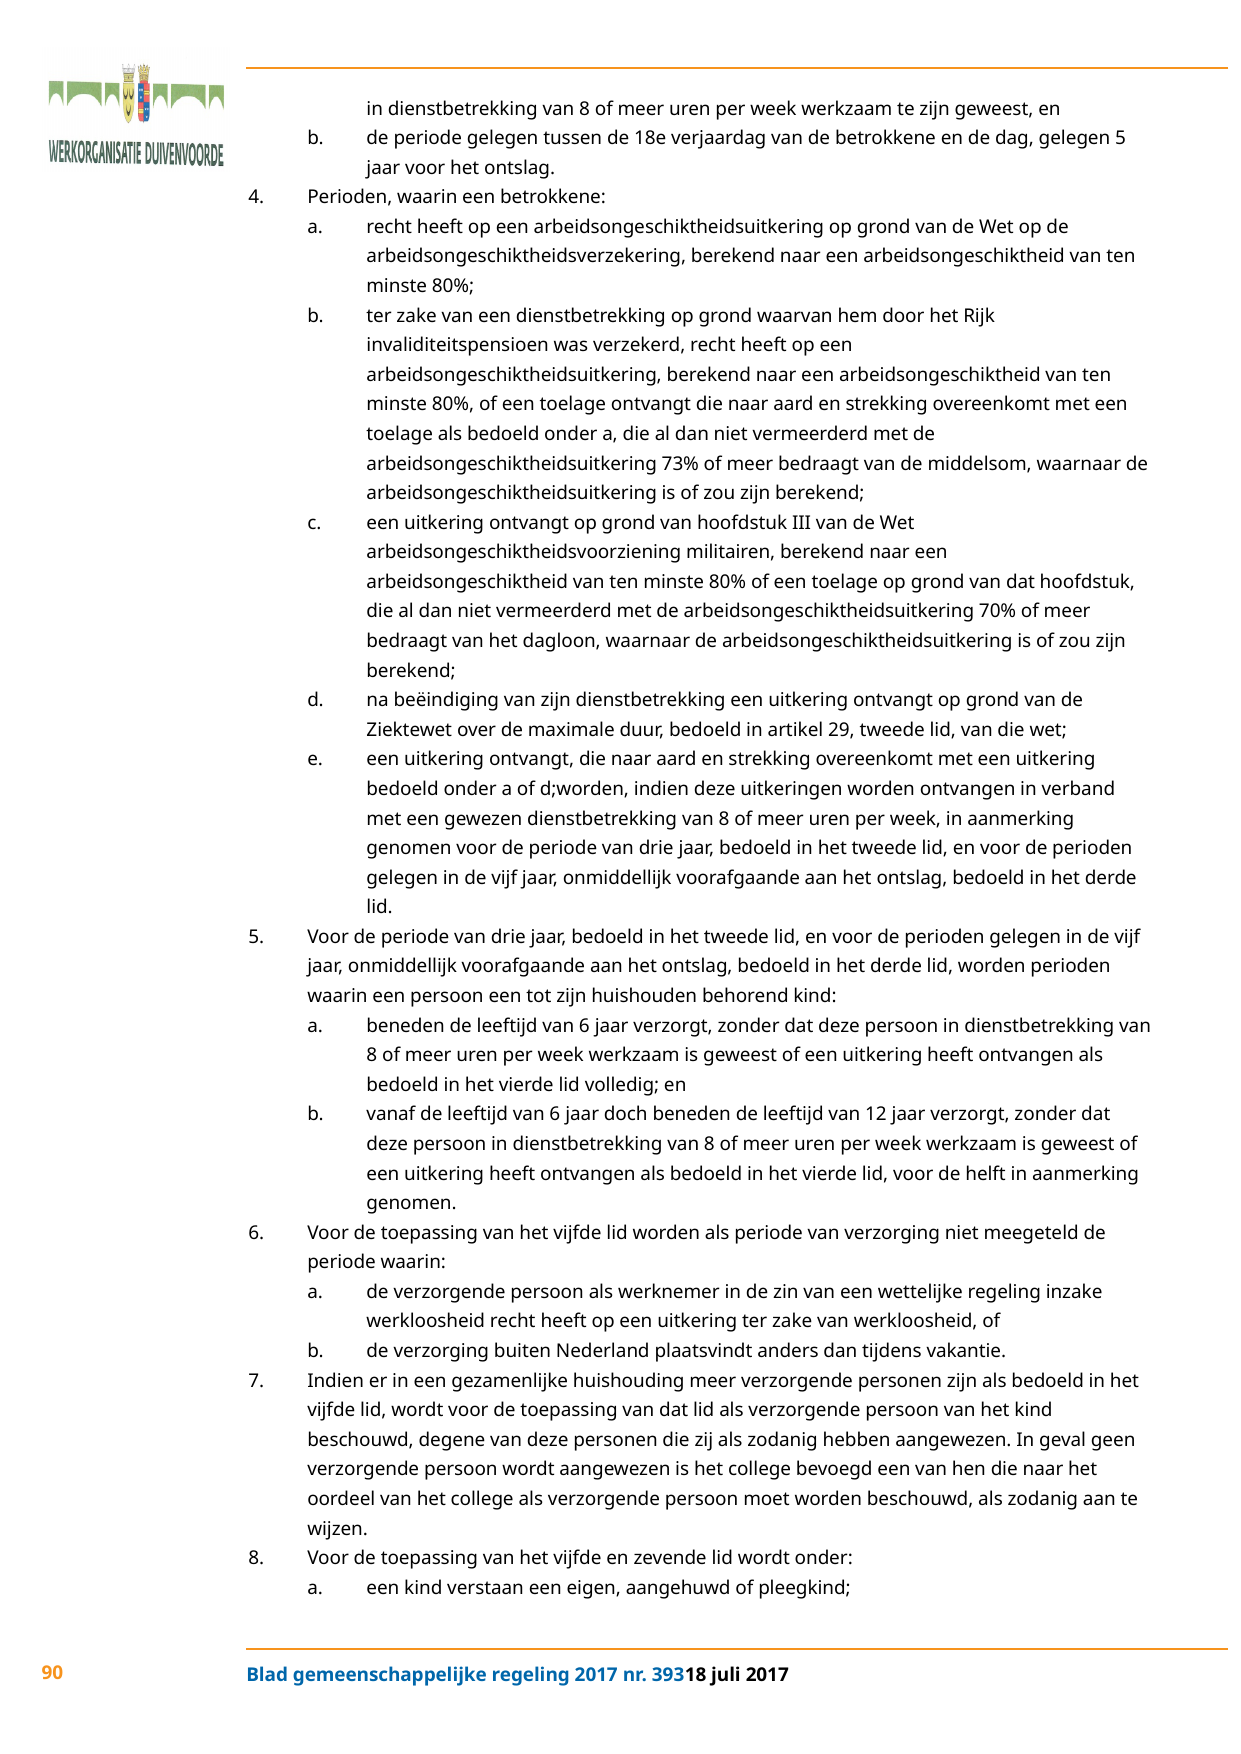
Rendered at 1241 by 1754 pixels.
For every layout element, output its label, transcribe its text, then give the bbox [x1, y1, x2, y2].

list Perioden, waarin een betrokkene: [248, 183, 1152, 209]
list in dienstbetrekking van 8 of meer uren per week werkzaam te zijn geweest, en [307, 95, 1152, 121]
list recht heeft op een arbeidsongeschiktheidsuitkering op grond van de Wet op de arbeidsongeschiktheidsverzekering, berekend naar een arbeidsongeschiktheid van ten minste 80%; [307, 213, 1152, 298]
list beneden de leeftijd van 6 jaar verzorgt, zonder dat deze persoon in dienstbetrekking van 8 of meer uren per week werkzaam is geweest of een uitkering heeft ontvangen als bedoeld in het vierde lid volledig; en [307, 1012, 1152, 1097]
list een uitkering ontvangt op grond van hoofdstuk III van de Wet arbeidsongeschiktheidsvoorziening militairen, berekend naar een arbeidsongeschiktheid van ten minste 80% of een toelage op grond van dat hoofdstuk, die al dan niet vermeerderd met de arbeidsongeschiktheidsuitkering 70% of meer bedraagt van het dagloon, waarnaar de arbeidsongeschiktheidsuitkering is of zou zijn berekend; [307, 509, 1152, 683]
list de verzorgende persoon als werknemer in de zin van een wettelijke regeling inzake werkloosheid recht heeft op een uitkering ter zake van werkloosheid, of [307, 1278, 1152, 1333]
list Voor de toepassing van het vijfde lid worden als periode van verzorging niet meegeteld de periode waarin: [248, 1219, 1152, 1274]
picture [41, 47, 231, 172]
list na beëindiging van zijn dienstbetrekking een uitkering ontvangt op grond van de Ziektewet over de maximale duur, bedoeld in artikel 29, tweede lid, van die wet; [307, 686, 1152, 742]
list de verzorging buiten Nederland plaatsvindt anders dan tijdens vakantie. [307, 1337, 1152, 1363]
list de periode gelegen tussen de 18e verjaardag van de betrokkene en de dag, gelegen 5 jaar voor het ontslag. [307, 124, 1152, 180]
list Voor de toepassing van het vijfde en zevende lid wordt onder: [248, 1544, 1152, 1570]
list een uitkering ontvangt, die naar aard en strekking overeenkomt met een uitkering bedoeld onder a of d;worden, indien deze uitkeringen worden ontvangen in verband met een gewezen dienstbetrekking van 8 of meer uren per week, in aanmerking genomen voor de periode van drie jaar, bedoeld in het tweede lid, en voor de perioden gelegen in de vijf jaar, onmiddellijk voorafgaande aan het ontslag, bedoeld in het derde lid. [307, 746, 1152, 919]
list Voor de periode van drie jaar, bedoeld in het tweede lid, en voor de perioden gelegen in de vijf jaar, onmiddellijk voorafgaande aan het ontslag, bedoeld in het derde lid, worden perioden waarin een persoon een tot zijn huishouden behorend kind: [248, 923, 1152, 1008]
list vanaf de leeftijd van 6 jaar doch beneden de leeftijd van 12 jaar verzorgt, zonder dat deze persoon in dienstbetrekking van 8 of meer uren per week werkzaam is geweest of een uitkering heeft ontvangen als bedoeld in het vierde lid, voor de helft in aanmerking genomen. [307, 1101, 1152, 1215]
list Indien er in een gezamenlijke huishouding meer verzorgende personen zijn als bedoeld in het vijfde lid, wordt voor de toepassing van dat lid als verzorgende persoon van het kind beschouwd, degene van deze personen die zij als zodanig hebben aangewezen. In geval geen verzorgende persoon wordt aangewezen is het college bevoegd een van hen die naar het oordeel van het college als verzorgende persoon moet worden beschouwd, als zodanig aan te wijzen. [248, 1367, 1152, 1541]
list een kind verstaan een eigen, aangehuwd of pleegkind; [307, 1574, 1152, 1600]
list ter zake van een dienstbetrekking op grond waarvan hem door het Rijk invaliditeitspensioen was verzekerd, recht heeft op een arbeidsongeschiktheidsuitkering, berekend naar een arbeidsongeschiktheid van ten minste 80%, of een toelage ontvangt die naar aard en strekking overeenkomt met een toelage als bedoeld onder a, die al dan niet vermeerderd met de arbeidsongeschiktheidsuitkering 73% of meer bedraagt van de middelsom, waarnaar de arbeidsongeschiktheidsuitkering is of zou zijn berekend; [307, 302, 1152, 505]
